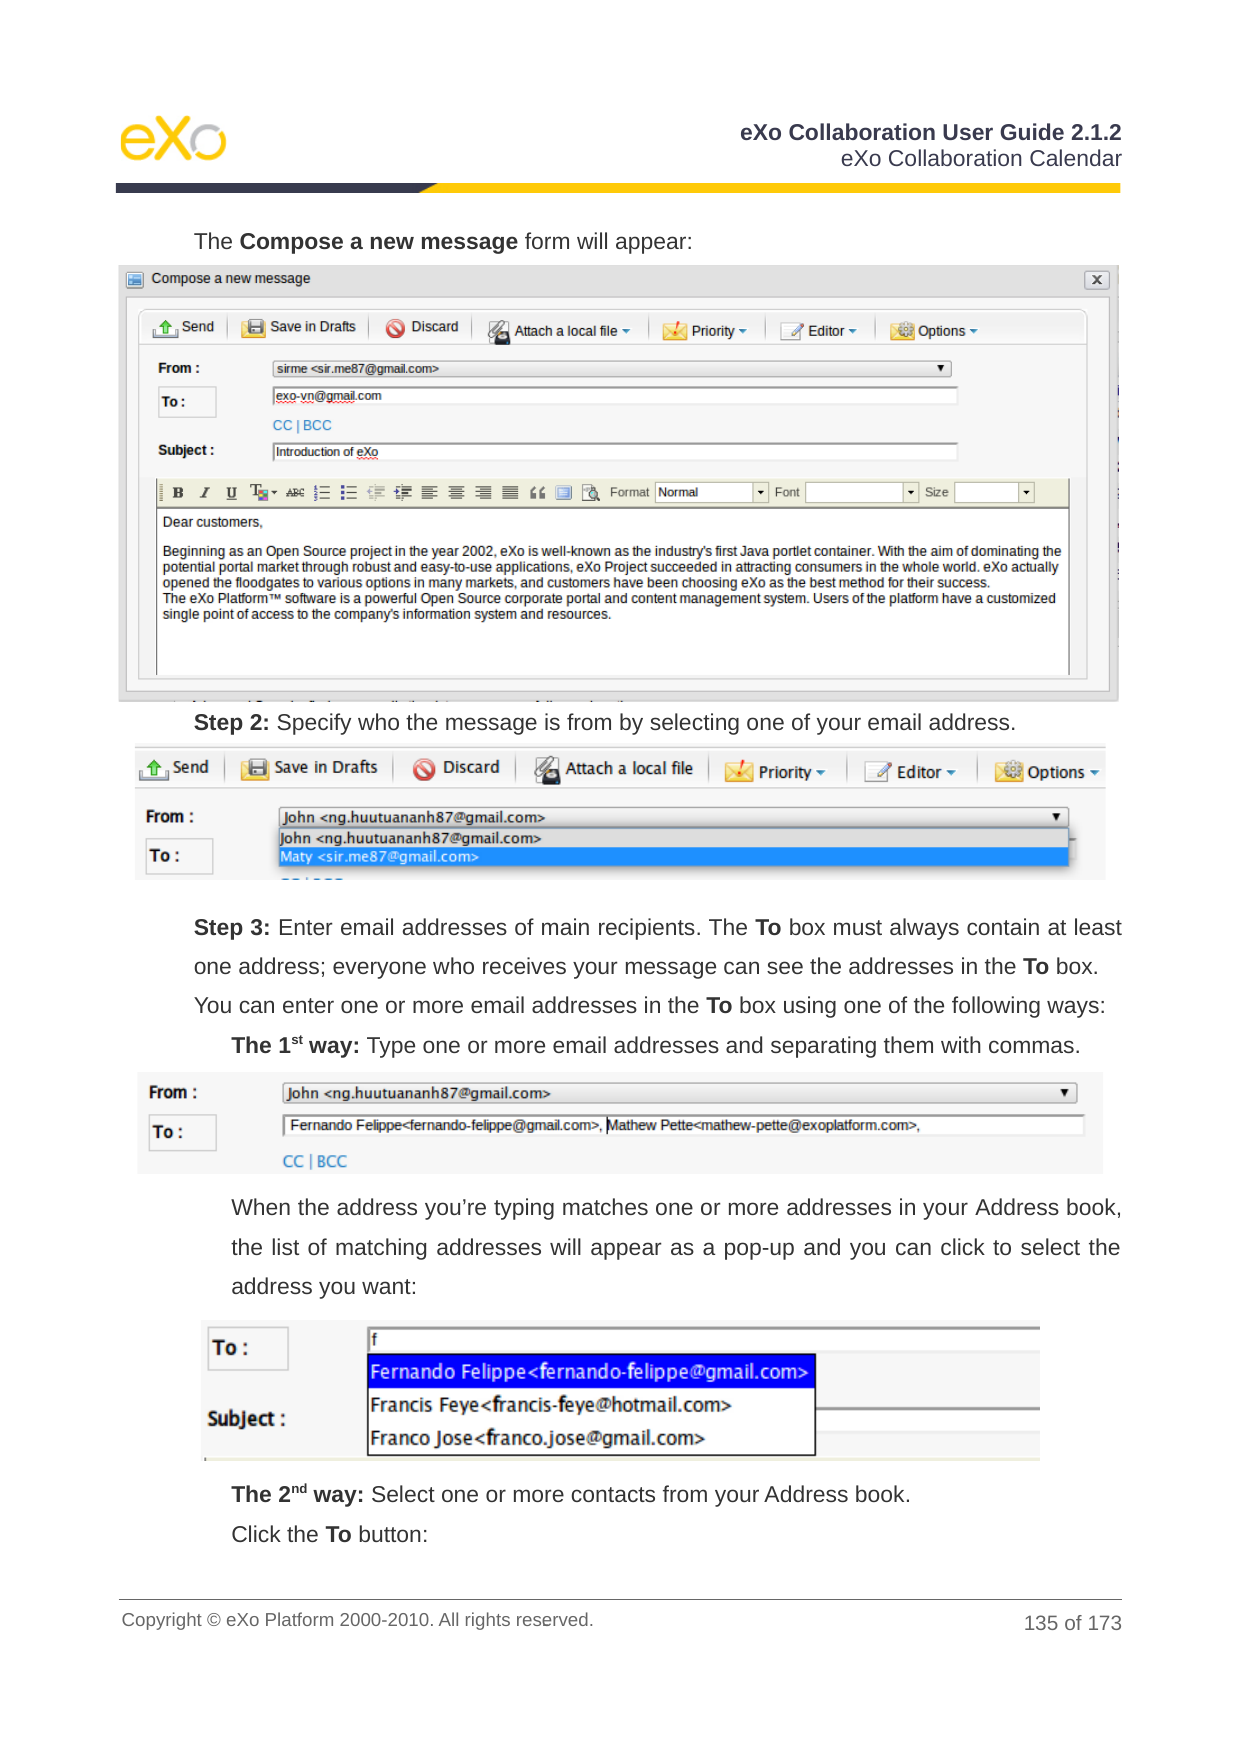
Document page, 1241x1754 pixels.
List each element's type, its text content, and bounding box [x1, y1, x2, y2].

list Click the To button: [193, 1521, 1122, 1547]
picture [200, 1320, 1040, 1461]
list Step 2: Specify who the message is from by selecting one of your email address. [156, 707, 1122, 736]
picture [118, 265, 1119, 702]
picture [120, 115, 227, 161]
picture [134, 743, 1106, 880]
list Step 3: Enter email addresses of main recipients. The To box must always contain at least one address; everyone who receives your message can see the addresses in the To box. [156, 913, 1122, 979]
list You can enter one or more email addresses in the To box using one of the following ways: [156, 992, 1122, 1019]
list When the address you’re typing matches one or more addresses in your Address book, the list of matching addresses will appear as a pop-up and you can click to select the address you want: [193, 1191, 1122, 1299]
picture [137, 1072, 1104, 1174]
picture [115, 183, 1121, 193]
list The 1st way: Type one or more email addresses and separating them with commas. [193, 1032, 1122, 1058]
list The Compose a new message form will appear: [156, 228, 1122, 254]
list The 2nd way: Select one or more contacts from your Address book. [193, 1478, 1122, 1507]
